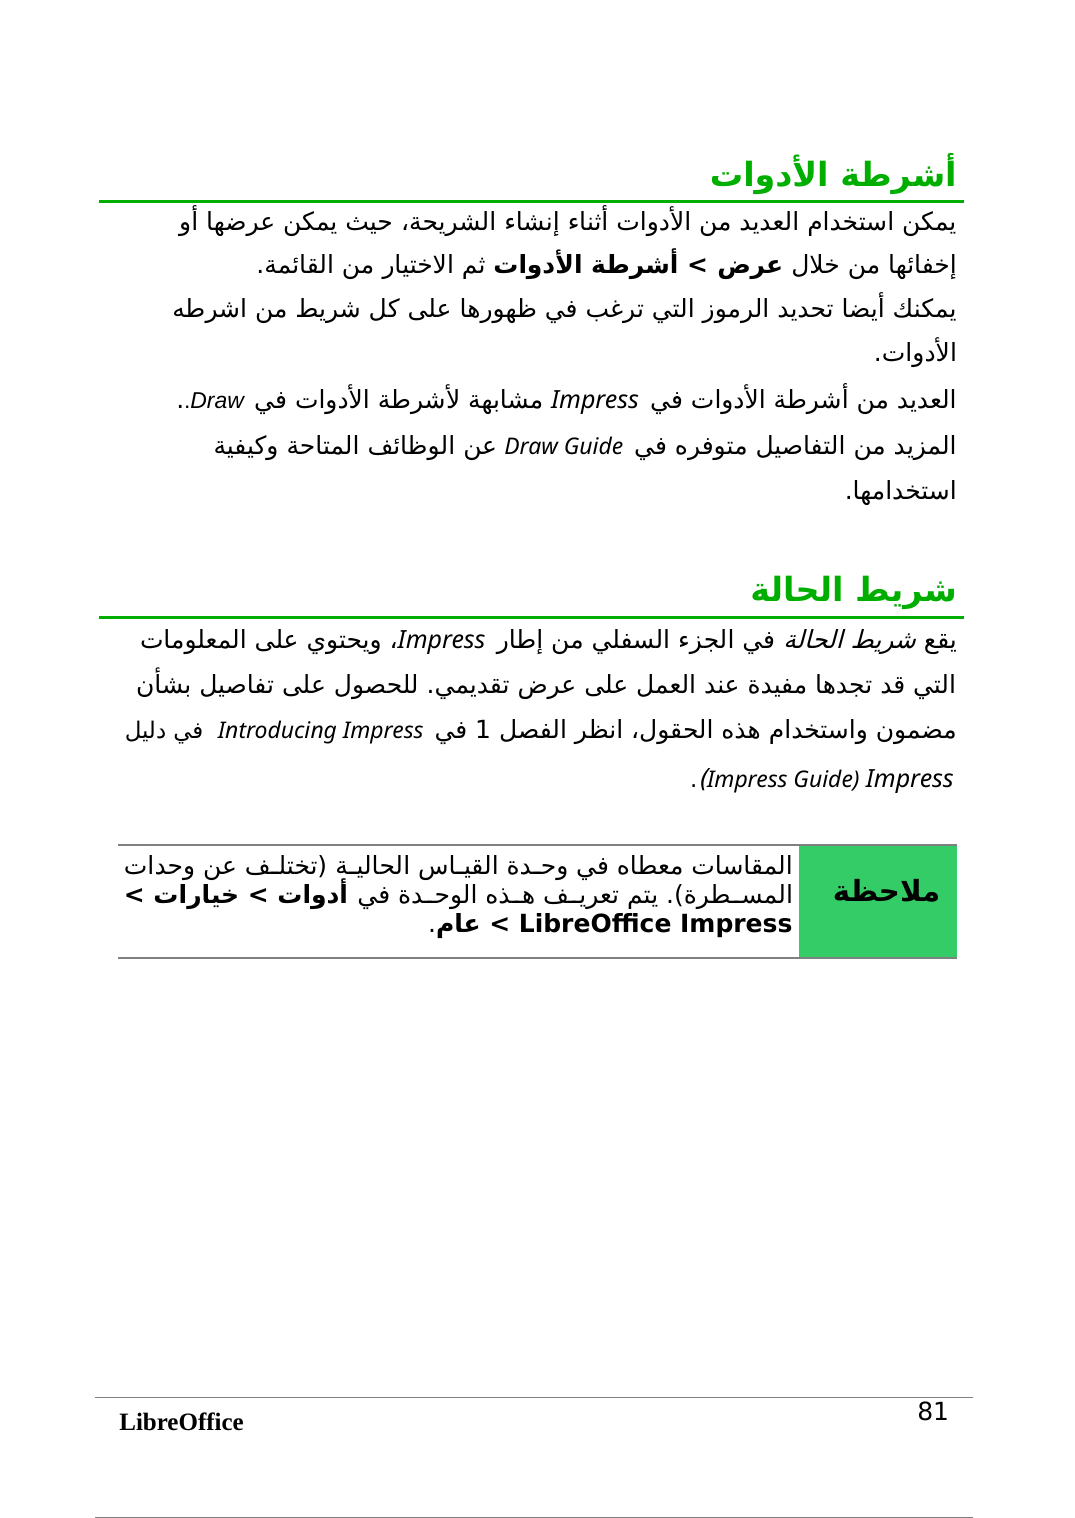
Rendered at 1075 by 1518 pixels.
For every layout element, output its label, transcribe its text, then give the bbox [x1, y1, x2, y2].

table_header [799, 846, 957, 957]
text يمكن استخدام العديد من الأدوات أثناء إنشاء الشريحة، حيث يمكن عرضها أو إخفائها من خلال عرض > أشرطة الأدوات ثم الاختيار من القائمة. [118, 207, 957, 279]
text يمكنك أيضا تحديد الرموز التي ترغب في ظهورها على كل شريط من اشرطه الأدوات. [118, 294, 957, 367]
table_header المقاسات معطاه في وحدة القياس الحالية (تختلف عن وحدات المسطرة). يتم تعريف هذه الوحدة في أدوات > خيارات > LibreOffice Impress > عام. [118, 846, 798, 957]
subtitle شريط الحالة [118, 571, 957, 609]
subtitle أشرطة الأدوات [118, 155, 957, 194]
text يقع شريط الحالة في الجزء السفلي من إطار Impress، ويحتوي على المعلومات التي قد تجدها مفيدة عند العمل على عرض تقديمي. للحصول على تفاصيل بشأن مضمون واستخدام هذه الحقول، انظر الفصل 1 في Introducing Impress في دليل Impress Guide) Impress). [118, 622, 957, 795]
text العديد من أشرطة الأدوات في Impress مشابهة لأشرطة الأدوات في Draw.. المزيد من التفاصيل متوفره في Draw Guide عن الوظائف المتاحة وكيفية استخدامها. [118, 382, 957, 505]
